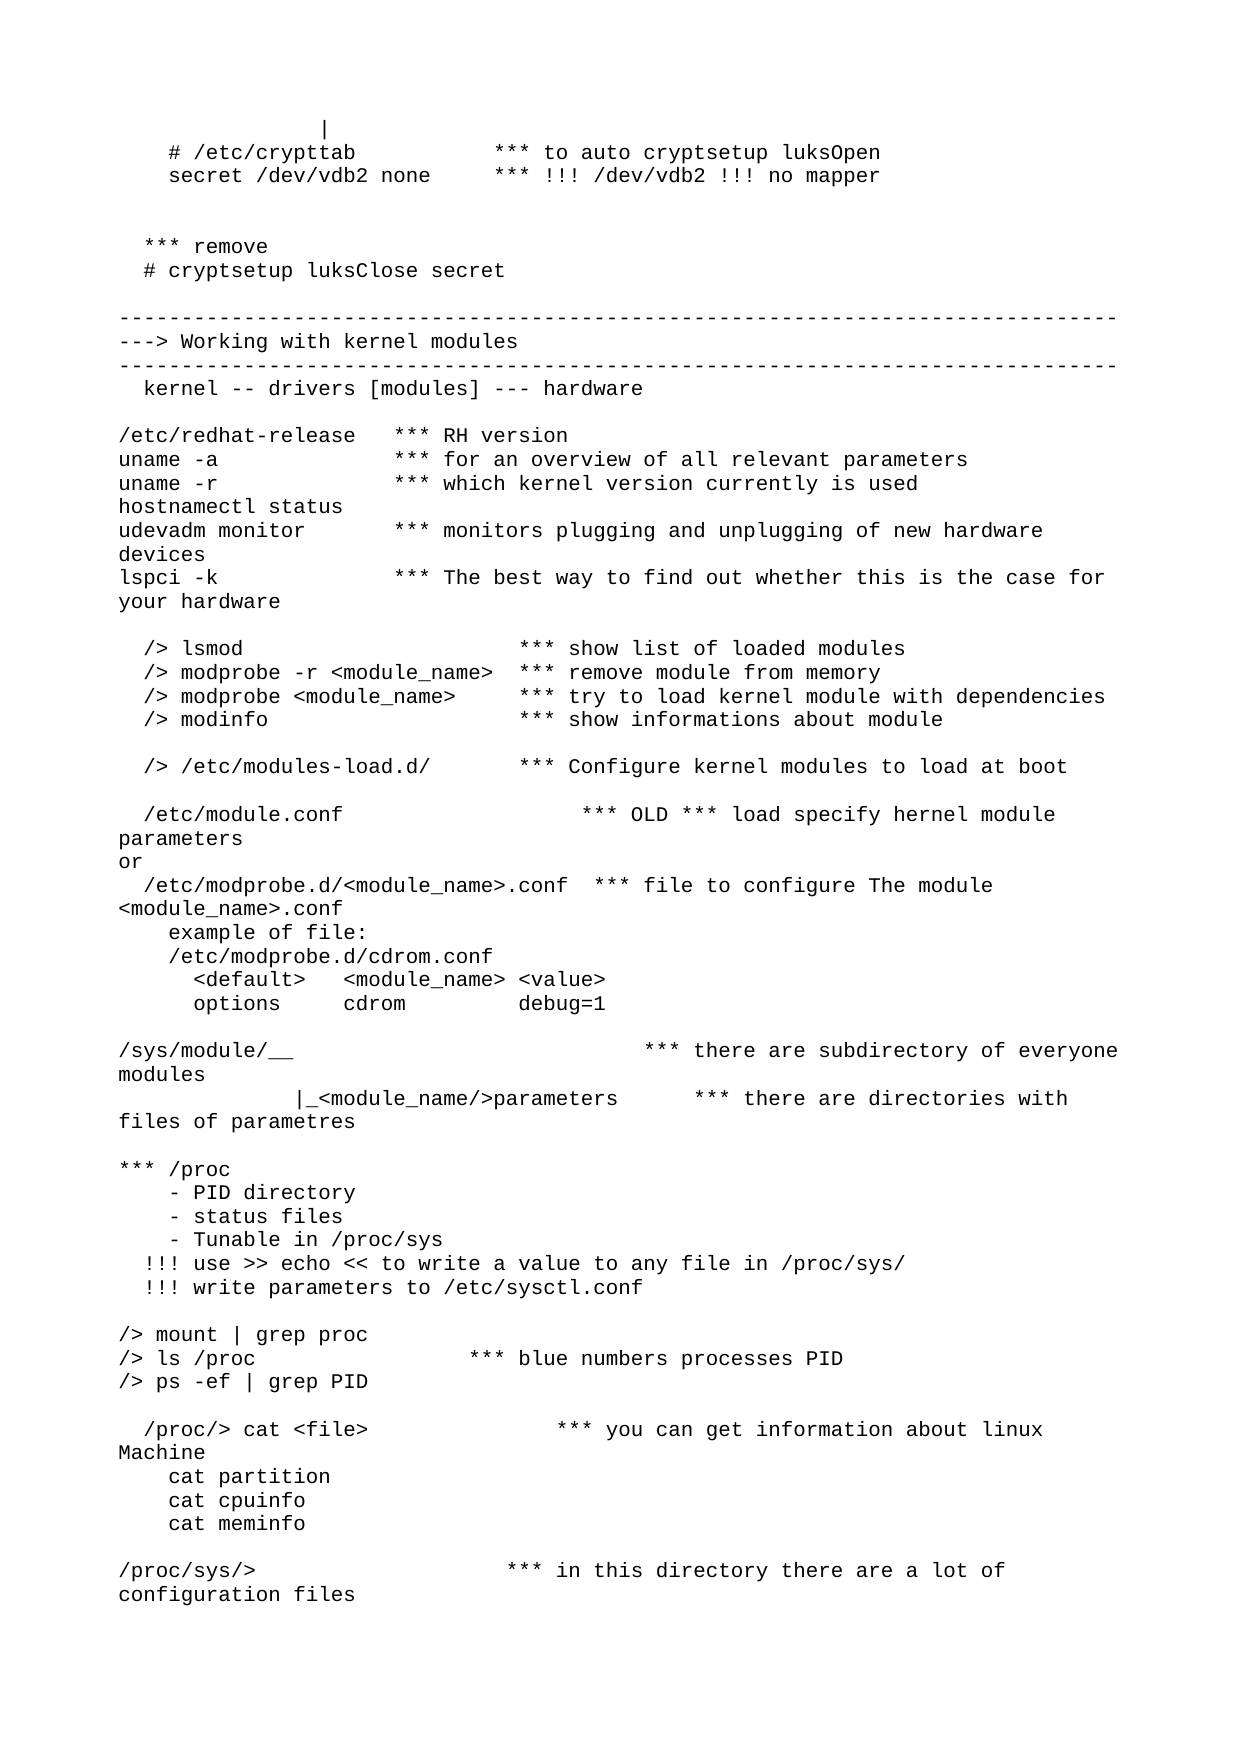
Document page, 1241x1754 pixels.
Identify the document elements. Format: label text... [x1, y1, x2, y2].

text - status files [118, 1206, 1122, 1229]
text /etc/modprobe.d/cdrom.conf [118, 946, 1122, 969]
text <default> <module_name> <value> [118, 969, 1122, 993]
text lspci -k *** The best way to find out whether this is the case for your hardware [118, 567, 1122, 615]
text /> ls /proc *** blue numbers processes PID [118, 1348, 1122, 1371]
text uname -r *** which kernel version currently is used [118, 473, 1122, 496]
text options cdrom debug=1 [118, 993, 1122, 1017]
text ---> Working with kernel modules [118, 331, 1122, 354]
text |_<module_name/>parameters *** there are directories with files of parametres [118, 1088, 1122, 1135]
text *** /proc [118, 1158, 1122, 1182]
text /> modprobe -r <module_name> *** remove module from memory [118, 662, 1122, 686]
text /> modinfo *** show informations about module [118, 709, 1122, 733]
text hostnamectl status [118, 496, 1122, 520]
text | [118, 118, 1122, 142]
text /etc/modprobe.d/<module_name>.conf *** file to configure The module <module_name>.conf [118, 875, 1122, 922]
text /> mount | grep proc [118, 1324, 1122, 1348]
text udevadm monitor *** monitors plugging and unplugging of new hardware devices [118, 520, 1122, 567]
text !!! write parameters to /etc/sysctl.conf [118, 1277, 1122, 1300]
text /> ps -ef | grep PID [118, 1371, 1122, 1395]
text - PID directory [118, 1182, 1122, 1206]
text uname -a *** for an overview of all relevant parameters [118, 449, 1122, 473]
text /sys/module/__ *** there are subdirectory of everyone modules [118, 1040, 1122, 1088]
text !!! use >> echo << to write a value to any file in /proc/sys/ [118, 1253, 1122, 1277]
text /> lsmod *** show list of loaded modules [118, 638, 1122, 662]
text example of file: [118, 922, 1122, 946]
text cat meminfo [118, 1513, 1122, 1537]
text secret /dev/vdb2 none *** !!! /dev/vdb2 !!! no mapper [118, 165, 1122, 189]
text *** remove [118, 236, 1122, 260]
text # cryptsetup luksClose secret [118, 260, 1122, 284]
text -------------------------------------------------------------------------------- [118, 307, 1122, 331]
text -------------------------------------------------------------------------------- [118, 354, 1122, 378]
text /> modprobe <module_name> *** try to load kernel module with dependencies [118, 686, 1122, 709]
text cat cpuinfo [118, 1489, 1122, 1513]
text /proc/sys/> *** in this directory there are a lot of configuration files [118, 1561, 1122, 1608]
text /proc/> cat <file> *** you can get information about linux Machine [118, 1419, 1122, 1466]
text # /etc/crypttab *** to auto cryptsetup luksOpen [118, 142, 1122, 165]
text /etc/module.conf *** OLD *** load specify hernel module parameters [118, 804, 1122, 851]
text kernel -- drivers [modules] --- hardware [118, 378, 1122, 402]
text cat partition [118, 1466, 1122, 1489]
text or [118, 851, 1122, 875]
text - Tunable in /proc/sys [118, 1229, 1122, 1253]
text /> /etc/modules-load.d/ *** Configure kernel modules to load at boot [118, 757, 1122, 780]
text /etc/redhat-release *** RH version [118, 426, 1122, 449]
